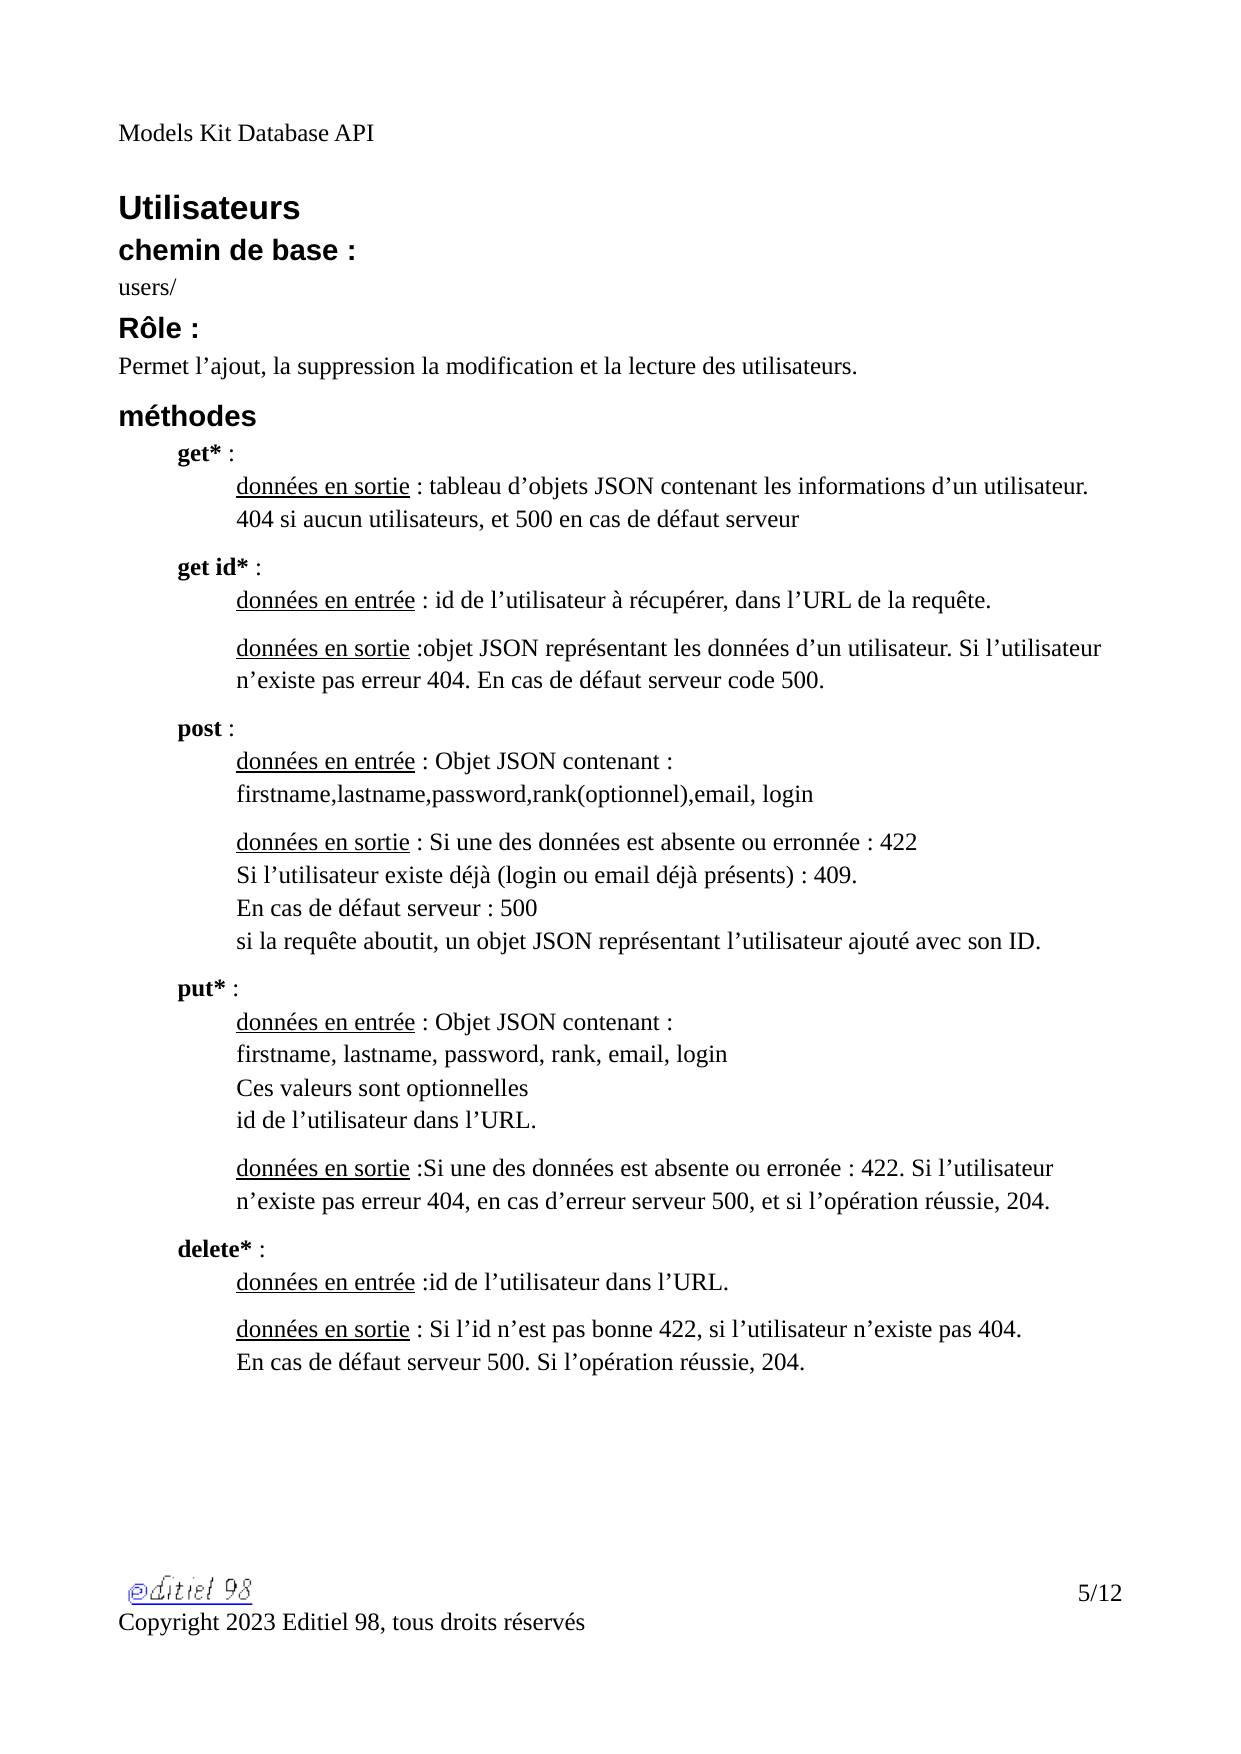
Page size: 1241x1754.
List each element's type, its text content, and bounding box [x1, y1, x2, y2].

text données en sortie : tableau d’objets JSON contenant les informations d’un utilisateur. 404 si aucun utilisateurs, et 500 en cas de défaut serveur [236, 471, 1122, 533]
text firstname,lastname,password,rank(optionnel),email, login [118, 779, 1122, 808]
text post : [118, 713, 1122, 742]
text données en entrée : Objet JSON contenant : [118, 746, 1122, 775]
subtitle chemin de base : [118, 233, 1122, 266]
text Ces valeurs sont optionnelles [118, 1073, 1122, 1101]
text données en sortie :objet JSON représentant les données d’un utilisateur. Si l’utilisateur n’existe pas erreur 404. En cas de défaut serveur code 500. [236, 633, 1122, 694]
text données en sortie : Si une des données est absente ou erronnée : 422 [118, 827, 1122, 856]
text données en sortie :Si une des données est absente ou erronée : 422. Si l’utilisateur n’existe pas erreur 404, en cas d’erreur serveur 500, et si l’opération réussie, 204. [236, 1153, 1122, 1215]
text users/ [118, 272, 1122, 301]
text get* : [118, 438, 1122, 467]
text Permet l’ajout, la suppression la modification et la lecture des utilisateurs. [118, 351, 1122, 380]
text firstname, lastname, password, rank, email, login [118, 1039, 1122, 1068]
text données en entrée : id de l’utilisateur à récupérer, dans l’URL de la requête. [236, 585, 1122, 614]
subtitle méthodes [118, 399, 1122, 432]
text données en sortie : Si l’id n’est pas bonne 422, si l’utilisateur n’existe pas 404. En cas de défaut serveur 500. Si l’opération réussie, 204. [236, 1314, 1122, 1376]
text données en entrée : Objet JSON contenant : [118, 1007, 1122, 1035]
text delete* : [118, 1234, 1122, 1263]
text si la requête aboutit, un objet JSON représentant l’utilisateur ajouté avec son ID. [118, 926, 1122, 955]
text get id* : [118, 552, 1122, 581]
text Si l’utilisateur existe déjà (login ou email déjà présents) : 409. [118, 860, 1122, 889]
text données en entrée :id de l’utilisateur dans l’URL. [118, 1267, 1122, 1296]
text put* : [118, 973, 1122, 1002]
subtitle Rôle : [118, 311, 1122, 345]
text id de l’utilisateur dans l’URL. [118, 1106, 1122, 1134]
text En cas de défaut serveur : 500 [118, 893, 1122, 922]
picture [127, 1575, 253, 1605]
subtitle Utilisateurs [118, 188, 1122, 227]
